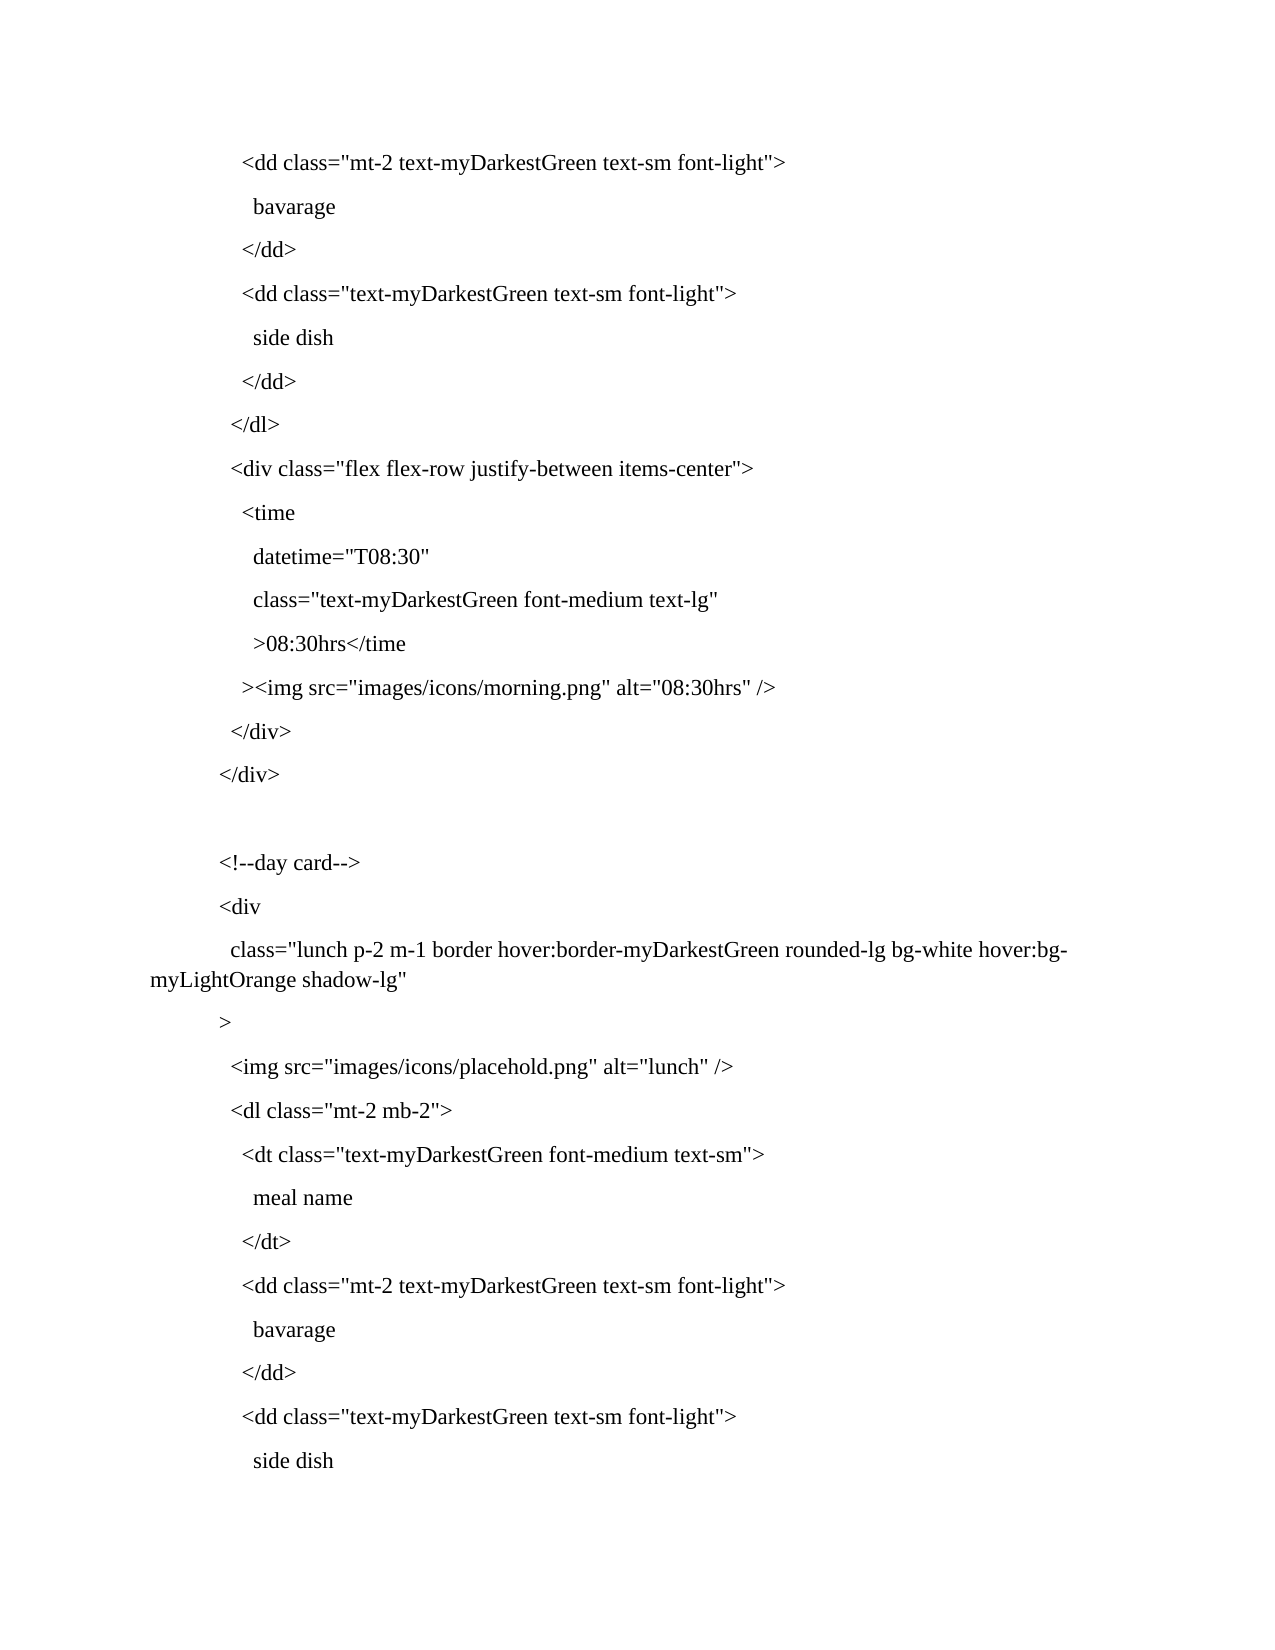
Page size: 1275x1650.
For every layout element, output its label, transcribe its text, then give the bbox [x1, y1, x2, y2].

text <dd class="text-myDarkestGreen text-sm font-light"> [150, 1404, 1125, 1429]
text > [150, 1010, 1125, 1036]
text <time [150, 500, 1125, 525]
text class="text-myDarkestGreen font-medium text-lg" [150, 587, 1125, 613]
text <dd class="mt-2 text-myDarkestGreen text-sm font-light"> [150, 1273, 1125, 1298]
text <!--day card--> [150, 850, 1125, 875]
text bavarage [150, 1317, 1125, 1342]
text bavarage [150, 194, 1125, 219]
text </dl> [150, 412, 1125, 438]
text </dt> [150, 1229, 1125, 1254]
text <dl class="mt-2 mb-2"> [150, 1098, 1125, 1123]
text </dd> [150, 237, 1125, 263]
text >08:30hrs</time [150, 631, 1125, 657]
text datetime="T08:30" [150, 544, 1125, 569]
text </dd> [150, 369, 1125, 394]
text <dd class="text-myDarkestGreen text-sm font-light"> [150, 281, 1125, 307]
text side dish [150, 1448, 1125, 1473]
text </dd> [150, 1360, 1125, 1386]
text meal name [150, 1185, 1125, 1211]
text <div class="flex flex-row justify-between items-center"> [150, 456, 1125, 482]
text <dd class="mt-2 text-myDarkestGreen text-sm font-light"> [150, 150, 1125, 175]
text </div> [150, 719, 1125, 744]
text class="lunch p-2 m-1 border hover:border-myDarkestGreen rounded-lg bg-white hover:bg-myLightOrange shadow-lg" [150, 937, 1125, 992]
text ><img src="images/icons/morning.png" alt="08:30hrs" /> [150, 675, 1125, 700]
text </div> [150, 762, 1125, 788]
text side dish [150, 325, 1125, 350]
text <div [150, 894, 1125, 919]
text <dt class="text-myDarkestGreen font-medium text-sm"> [150, 1142, 1125, 1167]
text <img src="images/icons/placehold.png" alt="lunch" /> [150, 1054, 1125, 1079]
